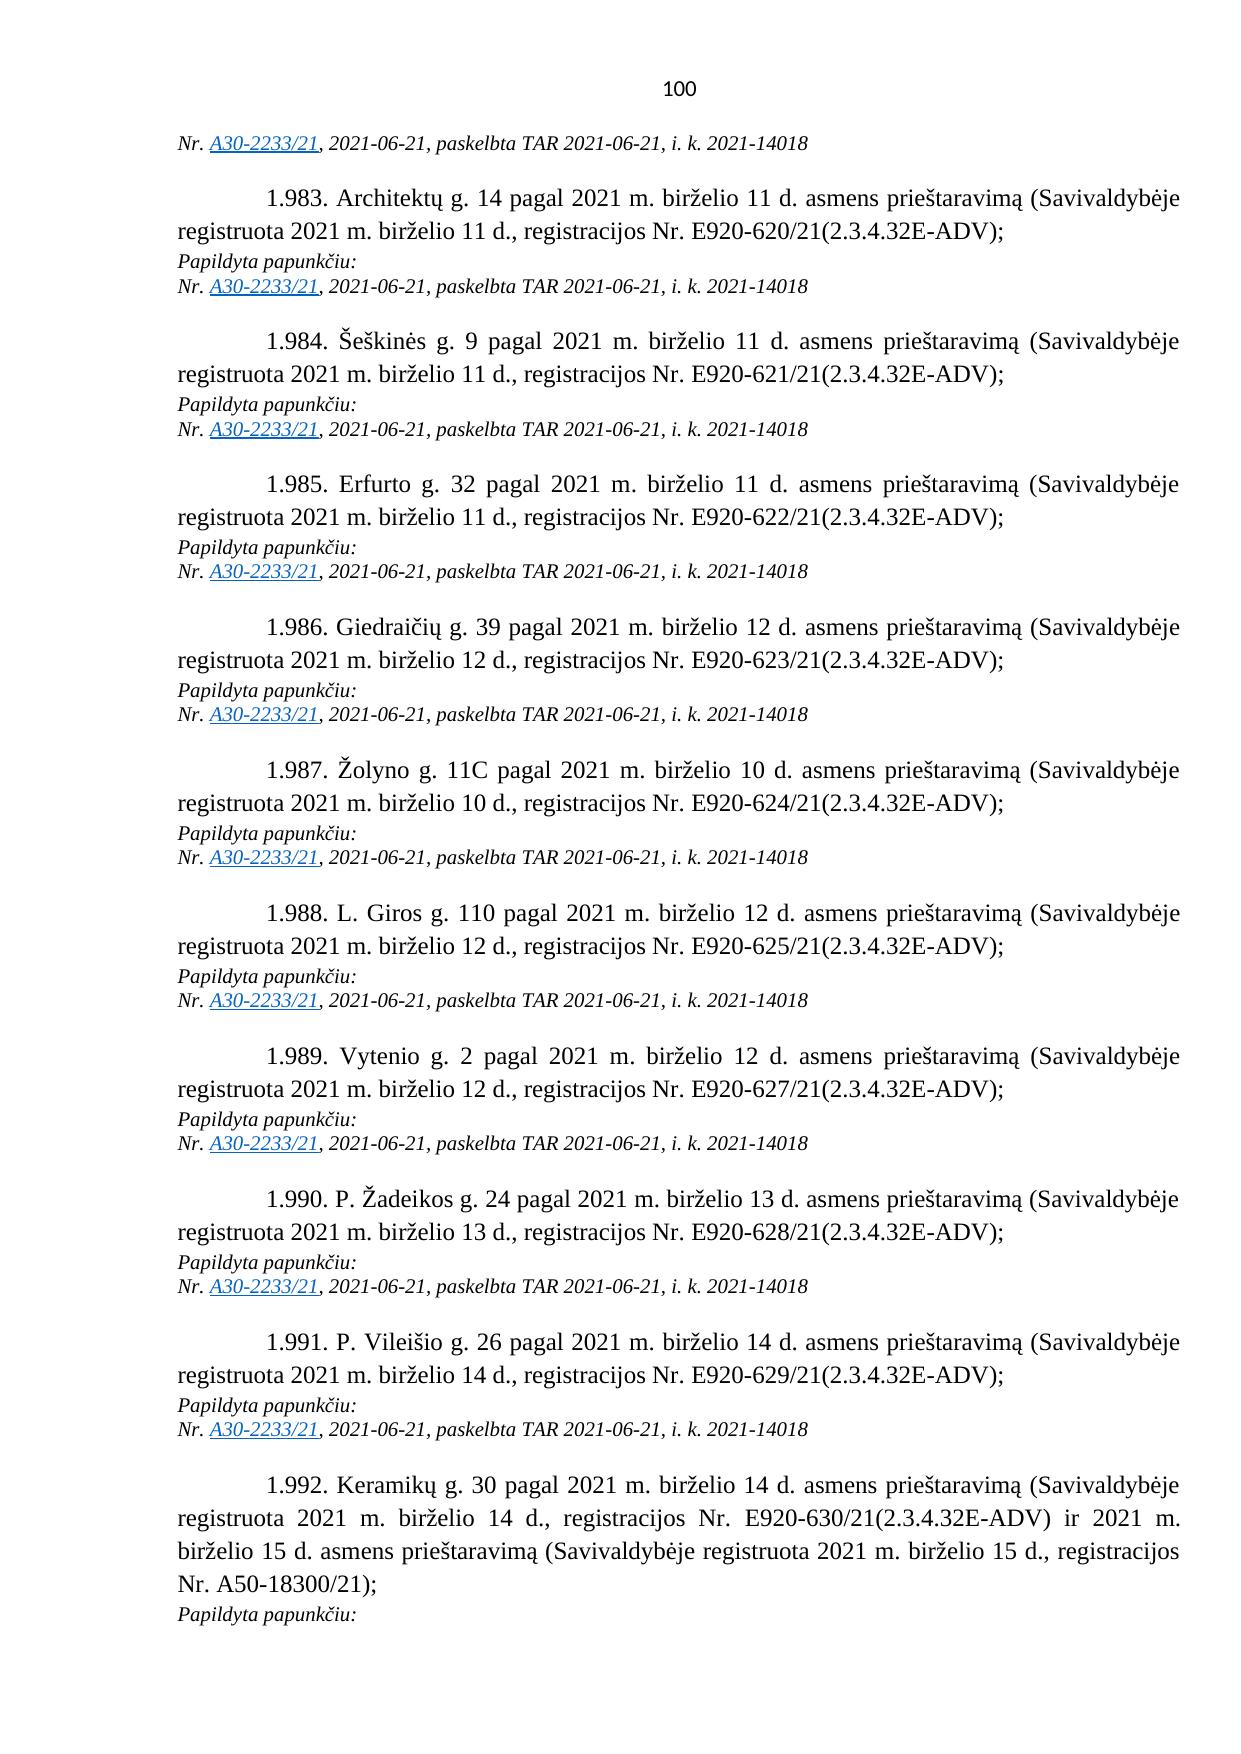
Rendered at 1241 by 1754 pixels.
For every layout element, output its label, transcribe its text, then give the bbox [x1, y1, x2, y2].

text 1.985. Erfurto g. 32 pagal 2021 m. birželio 11 d. asmens prieštaravimą (Savivaldybėje registruota 2021 m. birželio 11 d., registracijos Nr. E920-622/21(2.3.4.32E-ADV); [177, 469, 1181, 531]
text Papildyta papunkčiu: [177, 678, 1181, 702]
text Nr. A30-2233/21, 2021-06-21, paskelbta TAR 2021-06-21, i. k. 2021-14018 [177, 416, 1181, 441]
text 1.988. L. Giros g. 110 pagal 2021 m. birželio 12 d. asmens prieštaravimą (Savivaldybėje registruota 2021 m. birželio 12 d., registracijos Nr. E920-625/21(2.3.4.32E-ADV); [177, 898, 1181, 960]
text 1.989. Vytenio g. 2 pagal 2021 m. birželio 12 d. asmens prieštaravimą (Savivaldybėje registruota 2021 m. birželio 12 d., registracijos Nr. E920-627/21(2.3.4.32E-ADV); [177, 1041, 1181, 1103]
text Papildyta papunkčiu: [177, 1107, 1181, 1131]
text 1.992. Keramikų g. 30 pagal 2021 m. birželio 14 d. asmens prieštaravimą (Savivaldybėje registruota 2021 m. birželio 14 d., registracijos Nr. E920-630/21(2.3.4.32E-ADV) ir 2021 m. birželio 15 d. asmens prieštaravimą (Savivaldybėje registruota 2021 m. birželio 15 d., registracijos Nr. A50-18300/21); [177, 1470, 1181, 1597]
text Nr. A30-2233/21, 2021-06-21, paskelbta TAR 2021-06-21, i. k. 2021-14018 [177, 1131, 1181, 1155]
text Papildyta papunkčiu: [177, 1250, 1181, 1274]
text Nr. A30-2233/21, 2021-06-21, paskelbta TAR 2021-06-21, i. k. 2021-14018 [177, 559, 1181, 583]
text 1.987. Žolyno g. 11C pagal 2021 m. birželio 10 d. asmens prieštaravimą (Savivaldybėje registruota 2021 m. birželio 10 d., registracijos Nr. E920-624/21(2.3.4.32E-ADV); [177, 755, 1181, 817]
text Nr. A30-2233/21, 2021-06-21, paskelbta TAR 2021-06-21, i. k. 2021-14018 [177, 1274, 1181, 1298]
text Papildyta papunkčiu: [177, 964, 1181, 988]
text 1.984. Šeškinės g. 9 pagal 2021 m. birželio 11 d. asmens prieštaravimą (Savivaldybėje registruota 2021 m. birželio 11 d., registracijos Nr. E920-621/21(2.3.4.32E-ADV); [177, 326, 1181, 388]
text 1.986. Giedraičių g. 39 pagal 2021 m. birželio 12 d. asmens prieštaravimą (Savivaldybėje registruota 2021 m. birželio 12 d., registracijos Nr. E920-623/21(2.3.4.32E-ADV); [177, 612, 1181, 674]
text Papildyta papunkčiu: [177, 249, 1181, 273]
text Nr. A30-2233/21, 2021-06-21, paskelbta TAR 2021-06-21, i. k. 2021-14018 [177, 988, 1181, 1012]
text Nr. A30-2233/21, 2021-06-21, paskelbta TAR 2021-06-21, i. k. 2021-14018 [177, 1417, 1181, 1441]
text Papildyta papunkčiu: [177, 1393, 1181, 1417]
text Papildyta papunkčiu: [177, 1602, 1181, 1626]
text 1.990. P. Žadeikos g. 24 pagal 2021 m. birželio 13 d. asmens prieštaravimą (Savivaldybėje registruota 2021 m. birželio 13 d., registracijos Nr. E920-628/21(2.3.4.32E-ADV); [177, 1184, 1181, 1246]
text Nr. A30-2233/21, 2021-06-21, paskelbta TAR 2021-06-21, i. k. 2021-14018 [177, 273, 1181, 298]
text 1.991. P. Vileišio g. 26 pagal 2021 m. birželio 14 d. asmens prieštaravimą (Savivaldybėje registruota 2021 m. birželio 14 d., registracijos Nr. E920-629/21(2.3.4.32E-ADV); [177, 1327, 1181, 1388]
text Nr. A30-2233/21, 2021-06-21, paskelbta TAR 2021-06-21, i. k. 2021-14018 [177, 702, 1181, 726]
text Papildyta papunkčiu: [177, 535, 1181, 559]
text Papildyta papunkčiu: [177, 821, 1181, 845]
text Nr. A30-2233/21, 2021-06-21, paskelbta TAR 2021-06-21, i. k. 2021-14018 [177, 845, 1181, 869]
text 1.983. Architektų g. 14 pagal 2021 m. birželio 11 d. asmens prieštaravimą (Savivaldybėje registruota 2021 m. birželio 11 d., registracijos Nr. E920-620/21(2.3.4.32E-ADV); [177, 183, 1181, 245]
text Nr. A30-2233/21, 2021-06-21, paskelbta TAR 2021-06-21, i. k. 2021-14018 [177, 131, 1181, 155]
text Papildyta papunkčiu: [177, 392, 1181, 416]
